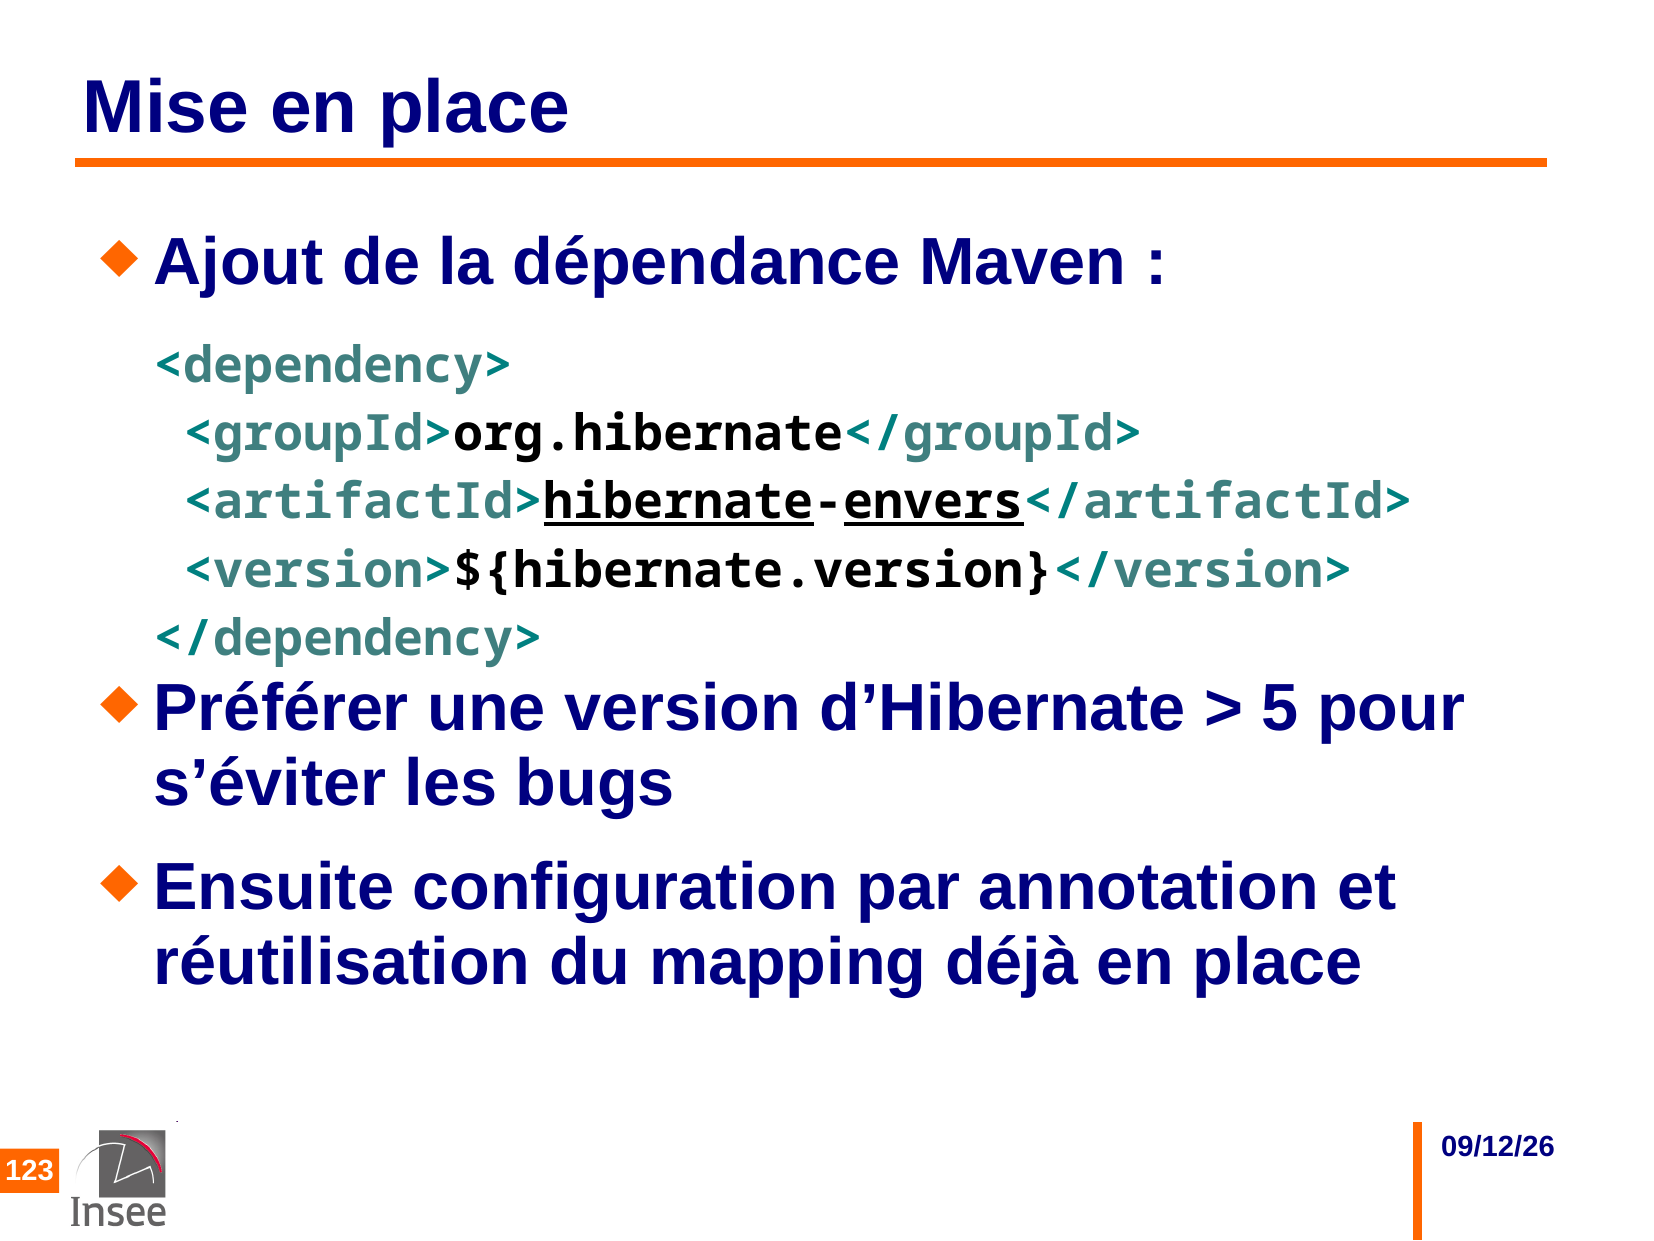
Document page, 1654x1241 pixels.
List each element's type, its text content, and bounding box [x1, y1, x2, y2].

picture [62, 1121, 178, 1241]
list Ajout de la dépendance Maven : <dependency> <groupId>org.hibernate</groupId> <artifactId>hibernate-envers</artifactId> <version>${hibernate.version}</version> </dependency> Préférer une version d’Hibernate > 5 pour s’éviter les bugs Ensuite configuration par annotation et réutilisation du mapping déjà en place [82, 224, 1571, 1063]
title Mise en place [82, 49, 1619, 163]
